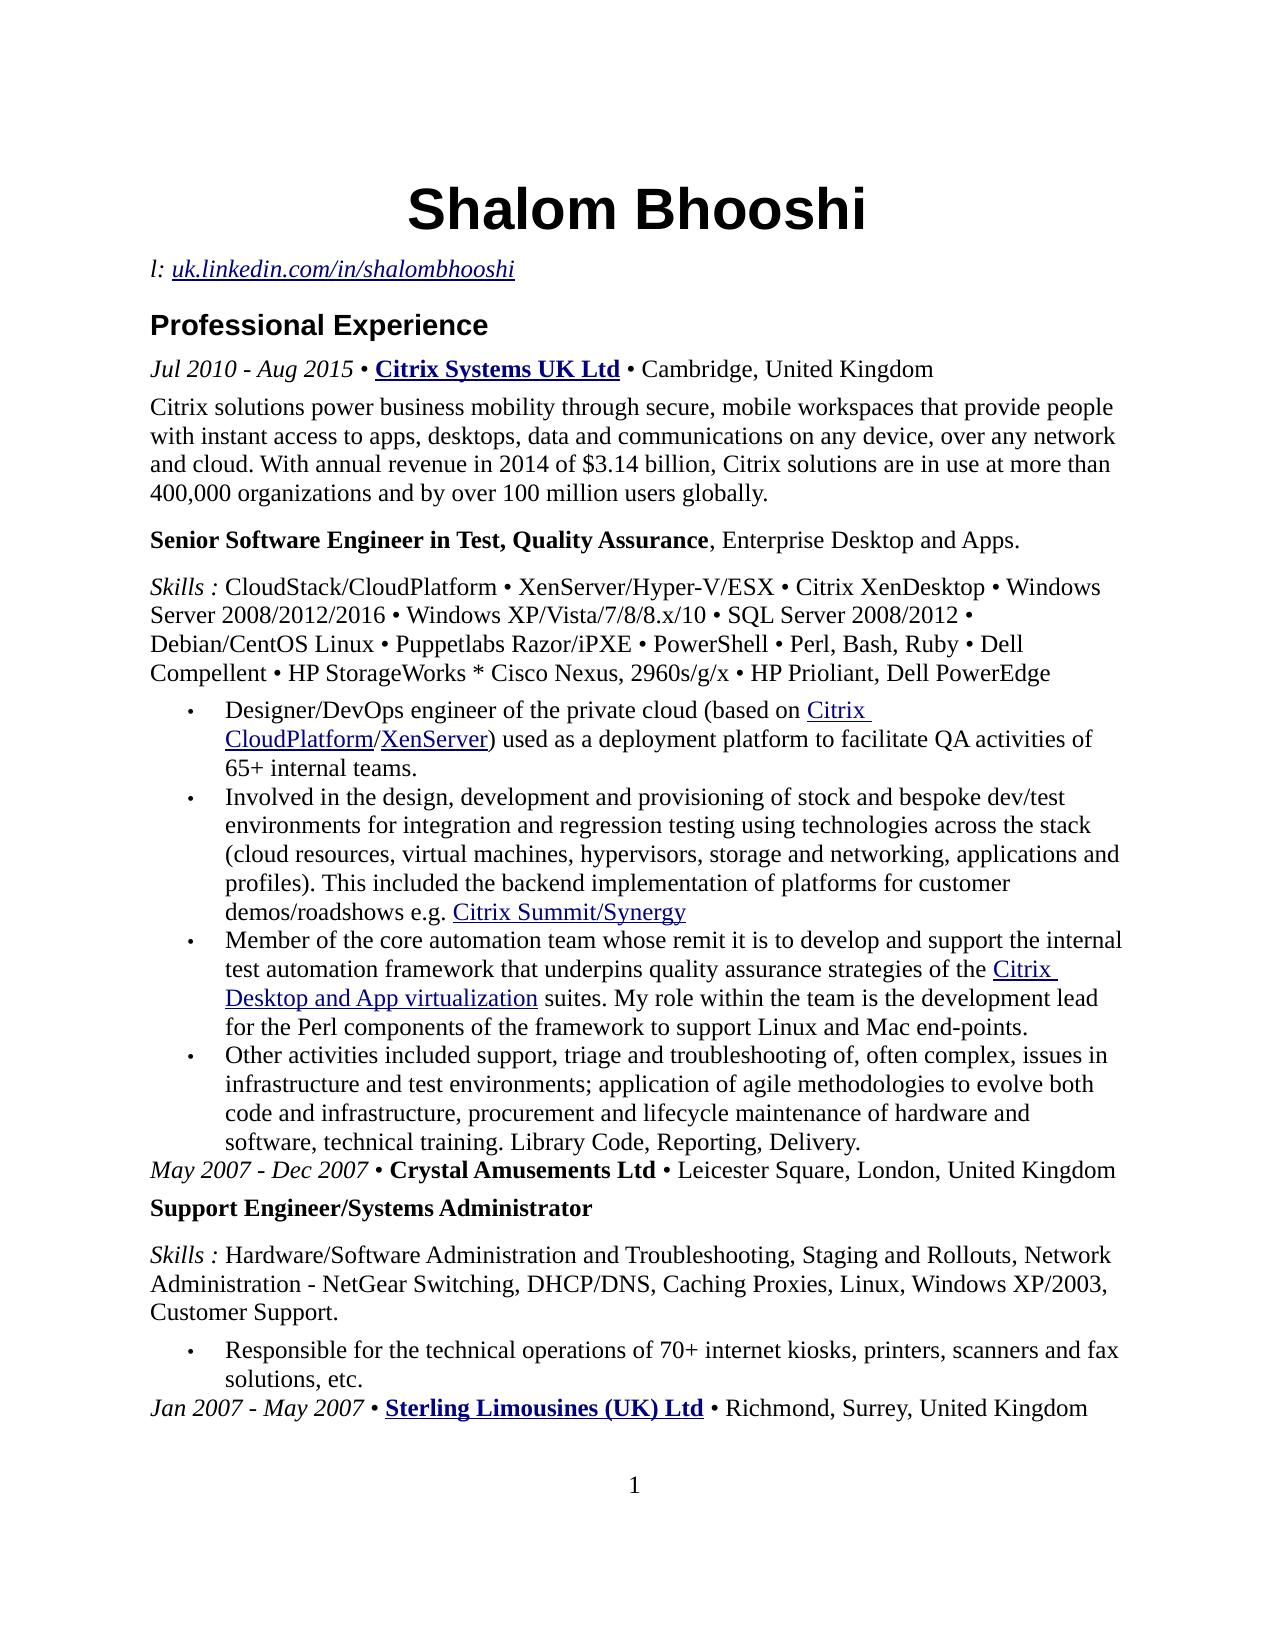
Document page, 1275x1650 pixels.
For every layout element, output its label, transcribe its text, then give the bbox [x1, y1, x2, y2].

text Jan 2007 - May 2007 • Sterling Limousines (UK) Ltd • Richmond, Surrey, United Kingdom [150, 1393, 1125, 1421]
text Skills : Hardware/Software Administration and Troubleshooting, Staging and Rollouts, Network Administration - NetGear Switching, DHCP/DNS, Caching Proxies, Linux, Windows XP/2003, Customer Support. [150, 1240, 1125, 1326]
text Senior Software Engineer in Test, Quality Assurance, Enterprise Desktop and Apps. [150, 525, 1125, 554]
text Skills : CloudStack/CloudPlatform • XenServer/Hyper-V/ESX • Citrix XenDesktop • Windows Server 2008/2012/2016 • Windows XP/Vista/7/8/8.x/10 • SQL Server 2008/2012 • Debian/CentOS Linux • Puppetlabs Razor/iPXE • PowerShell • Perl, Bash, Ruby • Dell Compellent • HP StorageWorks * Cisco Nexus, 2960s/g/x • HP Prioliant, Dell PowerEdge [150, 572, 1125, 687]
list Other activities included support, triage and troubleshooting of, often complex, issues in infrastructure and test environments; application of agile methodologies to evolve both code and infrastructure, procurement and lifecycle maintenance of hardware and software, technical training. Library Code, Reporting, Delivery. [187, 1041, 1125, 1156]
text May 2007 - Dec 2007 • Crystal Amusements Ltd • Leicester Square, London, United Kingdom [150, 1156, 1125, 1184]
text Jul 2010 - Aug 2015 • Citrix Systems UK Ltd • Cambridge, United Kingdom [150, 354, 1125, 383]
text l: uk.linkedin.com/in/shalombhooshi [150, 254, 1125, 283]
list Responsible for the technical operations of 70+ internet kiosks, printers, scanners and fax solutions, etc. [187, 1335, 1125, 1393]
text Support Engineer/Systems Administrator [150, 1193, 1125, 1222]
list Involved in the design, development and provisioning of stock and bespoke dev/test environments for integration and regression testing using technologies across the stack (cloud resources, virtual machines, hypervisors, storage and networking, applications and profiles). This included the backend implementation of platforms for customer demos/roadshows e.g. Citrix Summit/Synergy [187, 782, 1125, 926]
list Member of the core automation team whose remit it is to develop and support the internal test automation framework that underpins quality assurance strategies of the Citrix Desktop and App virtualization suites. My role within the team is the development lead for the Perl components of the framework to support Linux and Mac end-points. [187, 926, 1125, 1041]
list Designer/DevOps engineer of the private cloud (based on Citrix CloudPlatform/XenServer) used as a deployment platform to facilitate QA activities of 65+ internal teams. [187, 696, 1125, 782]
title Shalom Bhooshi [150, 175, 1125, 242]
text Citrix solutions power business mobility through secure, mobile workspaces that provide people with instant access to apps, desktops, data and communications on any device, over any network and cloud. With annual revenue in 2014 of $3.14 billion, Citrix solutions are in use at more than 400,000 organizations and by over 100 million users globally. [150, 392, 1125, 507]
subtitle Professional Experience [150, 308, 1125, 342]
